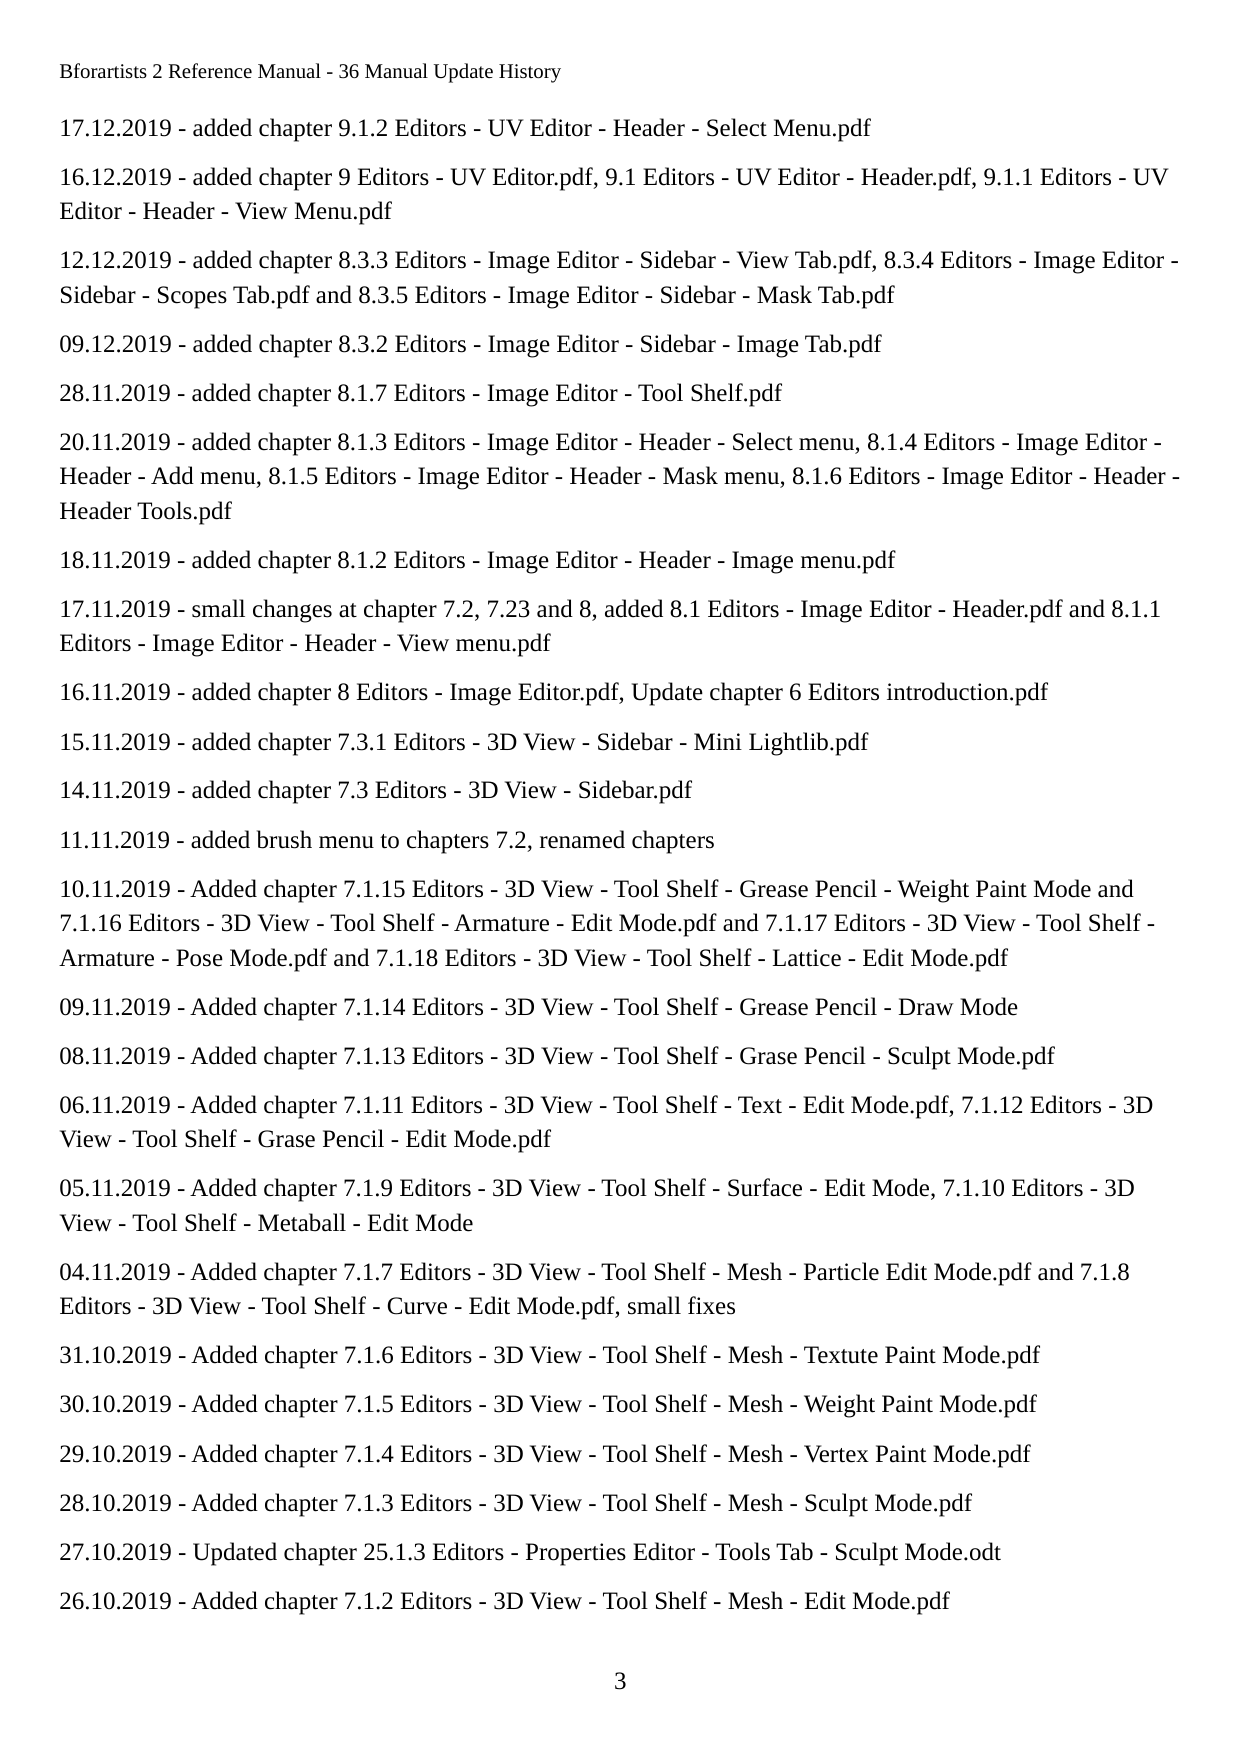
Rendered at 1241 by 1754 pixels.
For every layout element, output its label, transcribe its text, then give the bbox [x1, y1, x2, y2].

text 10.11.2019 - Added chapter 7.1.15 Editors - 3D View - Tool Shelf - Grease Pencil - Weight Paint Mode and 7.1.16 Editors - 3D View - Tool Shelf - Armature - Edit Mode.pdf and 7.1.17 Editors - 3D View - Tool Shelf - Armature - Pose Mode.pdf and 7.1.18 Editors - 3D View - Tool Shelf - Lattice - Edit Mode.pdf [59, 874, 1181, 971]
text 05.11.2019 - Added chapter 7.1.9 Editors - 3D View - Tool Shelf - Surface - Edit Mode, 7.1.10 Editors - 3D View - Tool Shelf - Metaball - Edit Mode [59, 1173, 1181, 1237]
text 29.10.2019 - Added chapter 7.1.4 Editors - 3D View - Tool Shelf - Mesh - Vertex Paint Mode.pdf [59, 1439, 1181, 1467]
text 28.11.2019 - added chapter 8.1.7 Editors - Image Editor - Tool Shelf.pdf [59, 378, 1181, 407]
text 06.11.2019 - Added chapter 7.1.11 Editors - 3D View - Tool Shelf - Text - Edit Mode.pdf, 7.1.12 Editors - 3D View - Tool Shelf - Grase Pencil - Edit Mode.pdf [59, 1090, 1181, 1153]
text 09.11.2019 - Added chapter 7.1.14 Editors - 3D View - Tool Shelf - Grease Pencil - Draw Mode [59, 992, 1181, 1021]
text 14.11.2019 - added chapter 7.3 Editors - 3D View - Sidebar.pdf [59, 776, 1181, 804]
text 16.12.2019 - added chapter 9 Editors - UV Editor.pdf, 9.1 Editors - UV Editor - Header.pdf, 9.1.1 Editors - UV Editor - Header - View Menu.pdf [59, 162, 1181, 225]
text 26.10.2019 - Added chapter 7.1.2 Editors - 3D View - Tool Shelf - Mesh - Edit Mode.pdf [59, 1586, 1181, 1614]
text 08.11.2019 - Added chapter 7.1.13 Editors - 3D View - Tool Shelf - Grase Pencil - Sculpt Mode.pdf [59, 1041, 1181, 1069]
text 11.11.2019 - added brush menu to chapters 7.2, renamed chapters [59, 825, 1181, 853]
text 30.10.2019 - Added chapter 7.1.5 Editors - 3D View - Tool Shelf - Mesh - Weight Paint Mode.pdf [59, 1389, 1181, 1418]
text 27.10.2019 - Updated chapter 25.1.3 Editors - Properties Editor - Tools Tab - Sculpt Mode.odt [59, 1537, 1181, 1566]
text 31.10.2019 - Added chapter 7.1.6 Editors - 3D View - Tool Shelf - Mesh - Textute Paint Mode.pdf [59, 1341, 1181, 1369]
text 28.10.2019 - Added chapter 7.1.3 Editors - 3D View - Tool Shelf - Mesh - Sculpt Mode.pdf [59, 1488, 1181, 1516]
text 17.12.2019 - added chapter 9.1.2 Editors - UV Editor - Header - Select Menu.pdf [59, 113, 1181, 141]
text 16.11.2019 - added chapter 8 Editors - Image Editor.pdf, Update chapter 6 Editors introduction.pdf [59, 677, 1181, 706]
text 04.11.2019 - Added chapter 7.1.7 Editors - 3D View - Tool Shelf - Mesh - Particle Edit Mode.pdf and 7.1.8 Editors - 3D View - Tool Shelf - Curve - Edit Mode.pdf, small fixes [59, 1257, 1181, 1320]
text 17.11.2019 - small changes at chapter 7.2, 7.23 and 8, added 8.1 Editors - Image Editor - Header.pdf and 8.1.1 Editors - Image Editor - Header - View menu.pdf [59, 594, 1181, 657]
text 15.11.2019 - added chapter 7.3.1 Editors - 3D View - Sidebar - Mini Lightlib.pdf [59, 727, 1181, 755]
text 09.12.2019 - added chapter 8.3.2 Editors - Image Editor - Sidebar - Image Tab.pdf [59, 329, 1181, 357]
text 12.12.2019 - added chapter 8.3.3 Editors - Image Editor - Sidebar - View Tab.pdf, 8.3.4 Editors - Image Editor - Sidebar - Scopes Tab.pdf and 8.3.5 Editors - Image Editor - Sidebar - Mask Tab.pdf [59, 245, 1181, 308]
text 20.11.2019 - added chapter 8.1.3 Editors - Image Editor - Header - Select menu, 8.1.4 Editors - Image Editor - Header - Add menu, 8.1.5 Editors - Image Editor - Header - Mask menu, 8.1.6 Editors - Image Editor - Header - Header Tools.pdf [59, 427, 1181, 524]
text 18.11.2019 - added chapter 8.1.2 Editors - Image Editor - Header - Image menu.pdf [59, 545, 1181, 574]
